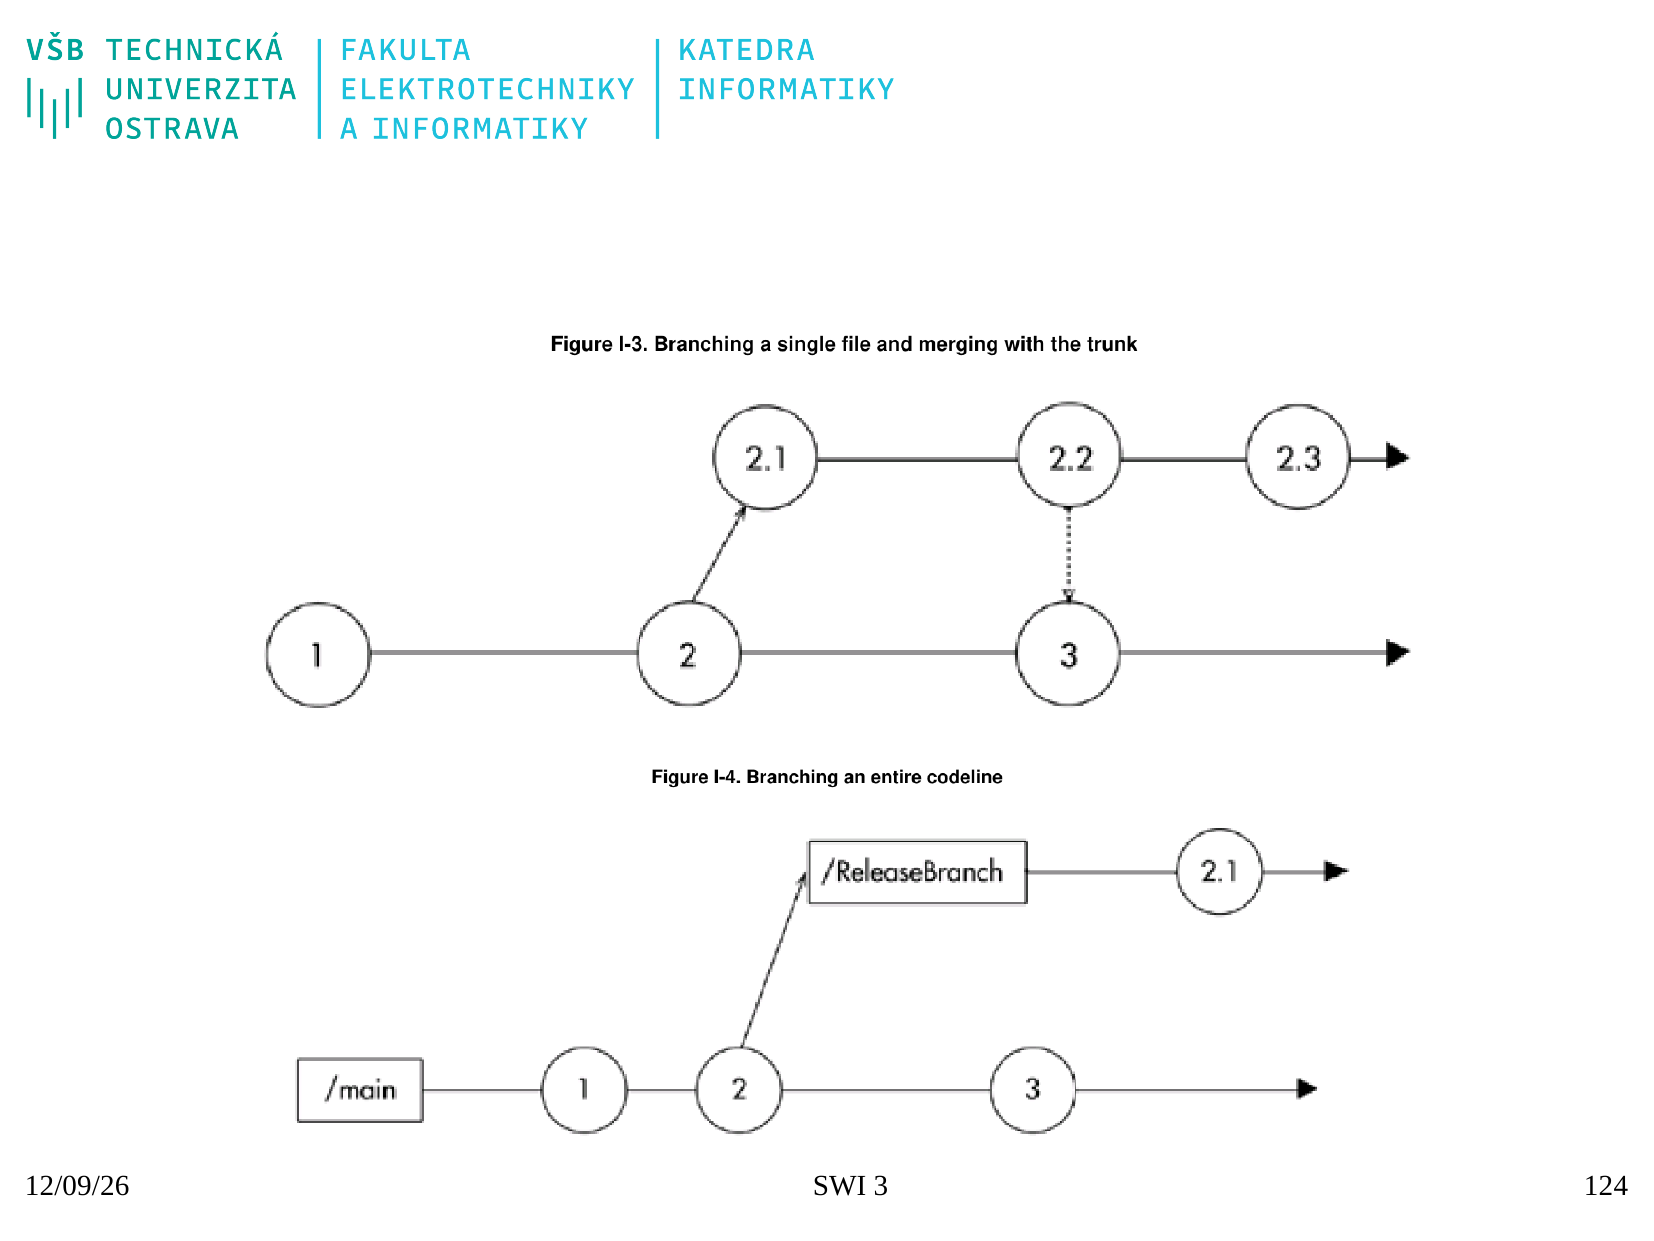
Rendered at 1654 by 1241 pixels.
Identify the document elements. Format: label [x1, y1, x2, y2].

picture [219, 318, 1440, 714]
picture [26, 31, 894, 139]
picture [237, 750, 1422, 1145]
